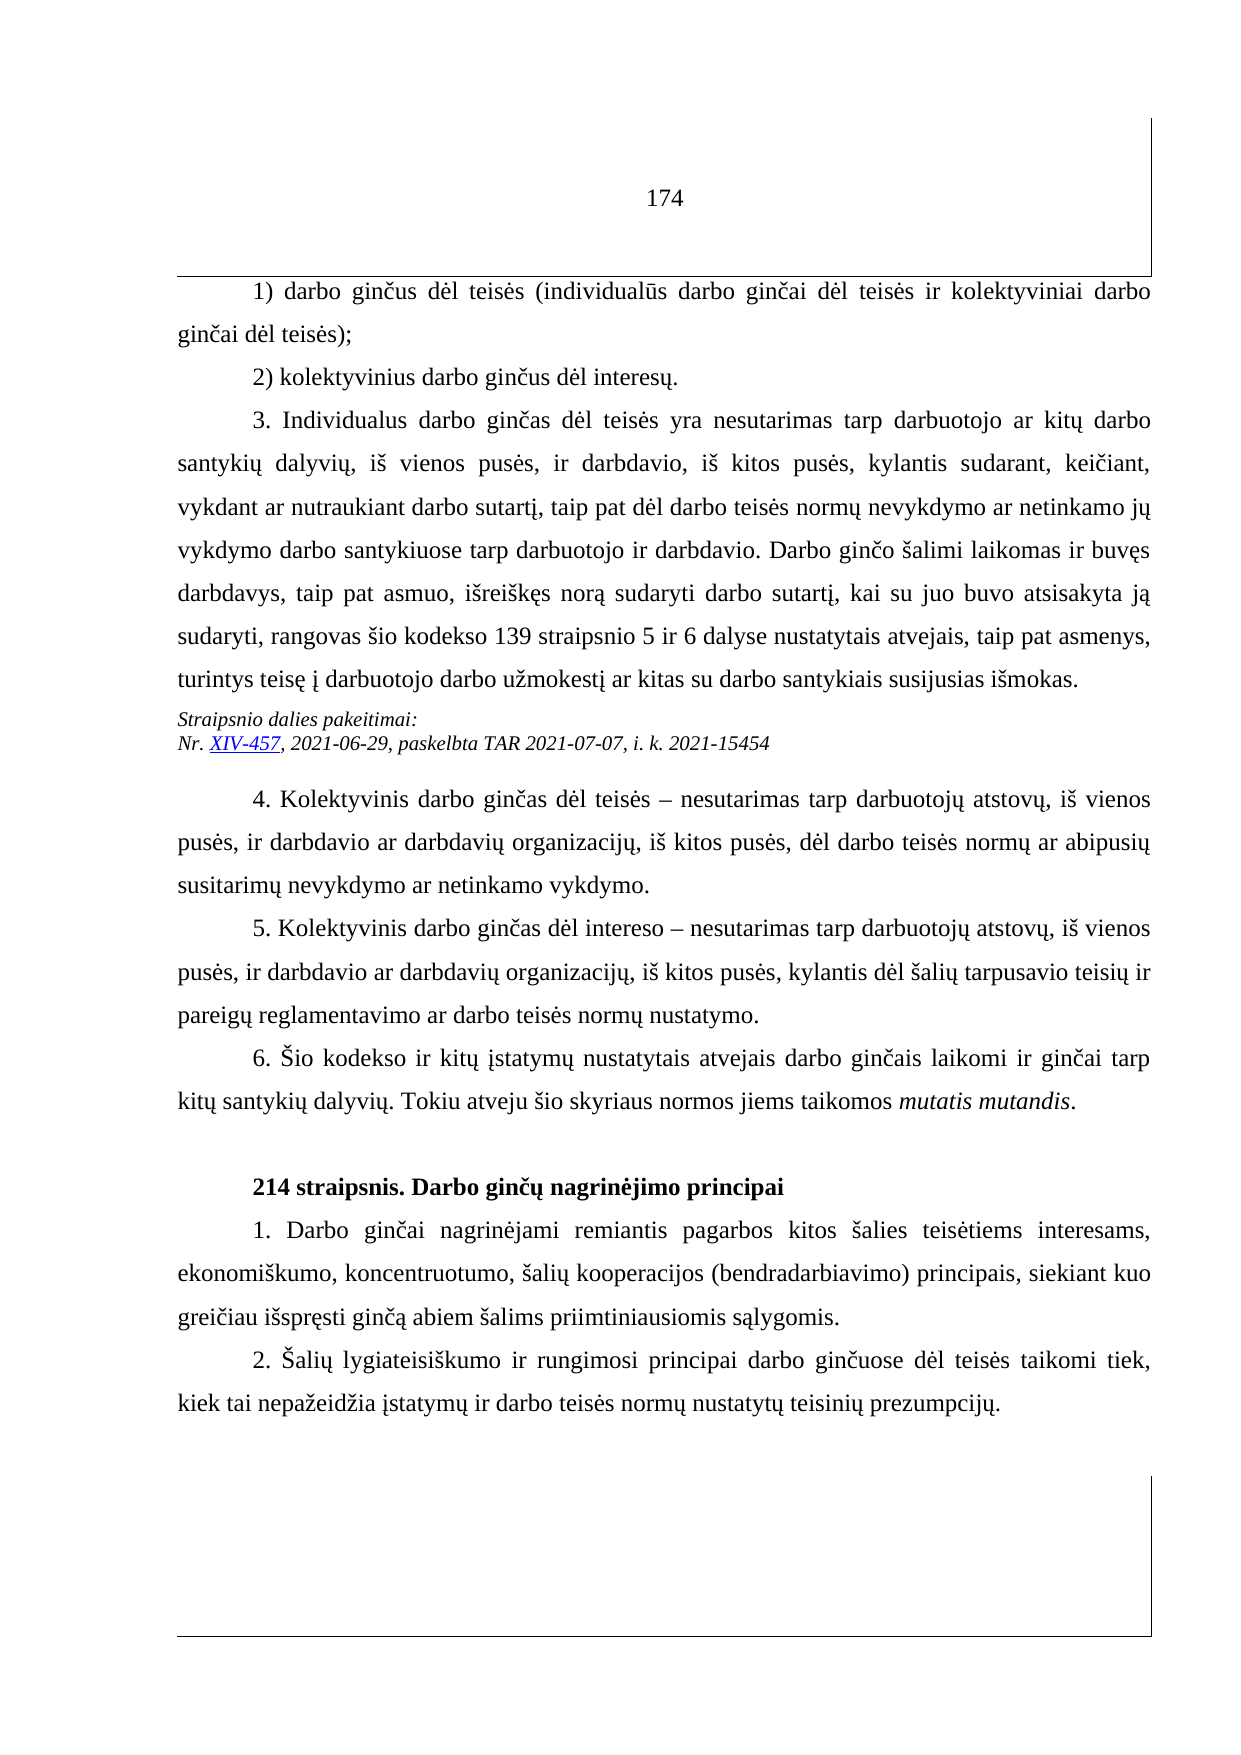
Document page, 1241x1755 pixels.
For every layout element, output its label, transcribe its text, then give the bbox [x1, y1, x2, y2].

text 2) kolektyvinius darbo ginčus dėl interesų. [177, 362, 1152, 391]
text 3. Individualus darbo ginčas dėl teisės yra nesutarimas tarp darbuotojo ar kitų darbo santykių dalyvių, iš vienos pusės, ir darbdavio, iš kitos pusės, kylantis sudarant, keičiant, vykdant ar nutraukiant darbo sutartį, taip pat dėl darbo teisės normų nevykdymo ar netinkamo jų vykdymo darbo santykiuose tarp darbuotojo ir darbdavio. Darbo ginčo šalimi laikomas ir buvęs darbdavys, taip pat asmuo, išreiškęs norą sudaryti darbo sutartį, kai su juo buvo atsisakyta ją sudaryti, rangovas šio kodekso 139 straipsnio 5 ir 6 dalyse nustatytais atvejais, taip pat asmenys, turintys teisę į darbuotojo darbo užmokestį ar kitas su darbo santykiais susijusias išmokas. [177, 405, 1152, 693]
text 4. Kolektyvinis darbo ginčas dėl teisės – nesutarimas tarp darbuotojų atstovų, iš vienos pusės, ir darbdavio ar darbdavių organizacijų, iš kitos pusės, dėl darbo teisės normų ar abipusių susitarimų nevykdymo ar netinkamo vykdymo. [177, 784, 1152, 899]
text 2. Šalių lygiateisiškumo ir rungimosi principai darbo ginčuose dėl teisės taikomi tiek, kiek tai nepažeidžia įstatymų ir darbo teisės normų nustatytų teisinių prezumpcijų. [177, 1345, 1152, 1417]
text 1. Darbo ginčai nagrinėjami remiantis pagarbos kitos šalies teisėtiems interesams, ekonomiškumo, koncentruotumo, šalių kooperacijos (bendradarbiavimo) principais, siekiant kuo greičiau išspręsti ginčą abiem šalims priimtiniausiomis sąlygomis. [177, 1215, 1152, 1330]
subtitle 214 straipsnis. Darbo ginčų nagrinėjimo principai [177, 1172, 1152, 1201]
text 6. Šio kodekso ir kitų įstatymų nustatytais atvejais darbo ginčais laikomi ir ginčai tarp kitų santykių dalyvių. Tokiu atveju šio skyriaus normos jiems taikomos mutatis mutandis. [177, 1043, 1152, 1115]
text 5. Kolektyvinis darbo ginčas dėl intereso – nesutarimas tarp darbuotojų atstovų, iš vienos pusės, ir darbdavio ar darbdavių organizacijų, iš kitos pusės, kylantis dėl šalių tarpusavio teisių ir pareigų reglamentavimo ar darbo teisės normų nustatymo. [177, 913, 1152, 1028]
text Straipsnio dalies pakeitimai: [177, 707, 1152, 731]
text Nr. XIV-457, 2021-06-29, paskelbta TAR 2021-07-07, i. k. 2021-15454 [177, 731, 1152, 755]
text 1) darbo ginčus dėl teisės (individualūs darbo ginčai dėl teisės ir kolektyviniai darbo ginčai dėl teisės); [177, 276, 1152, 348]
